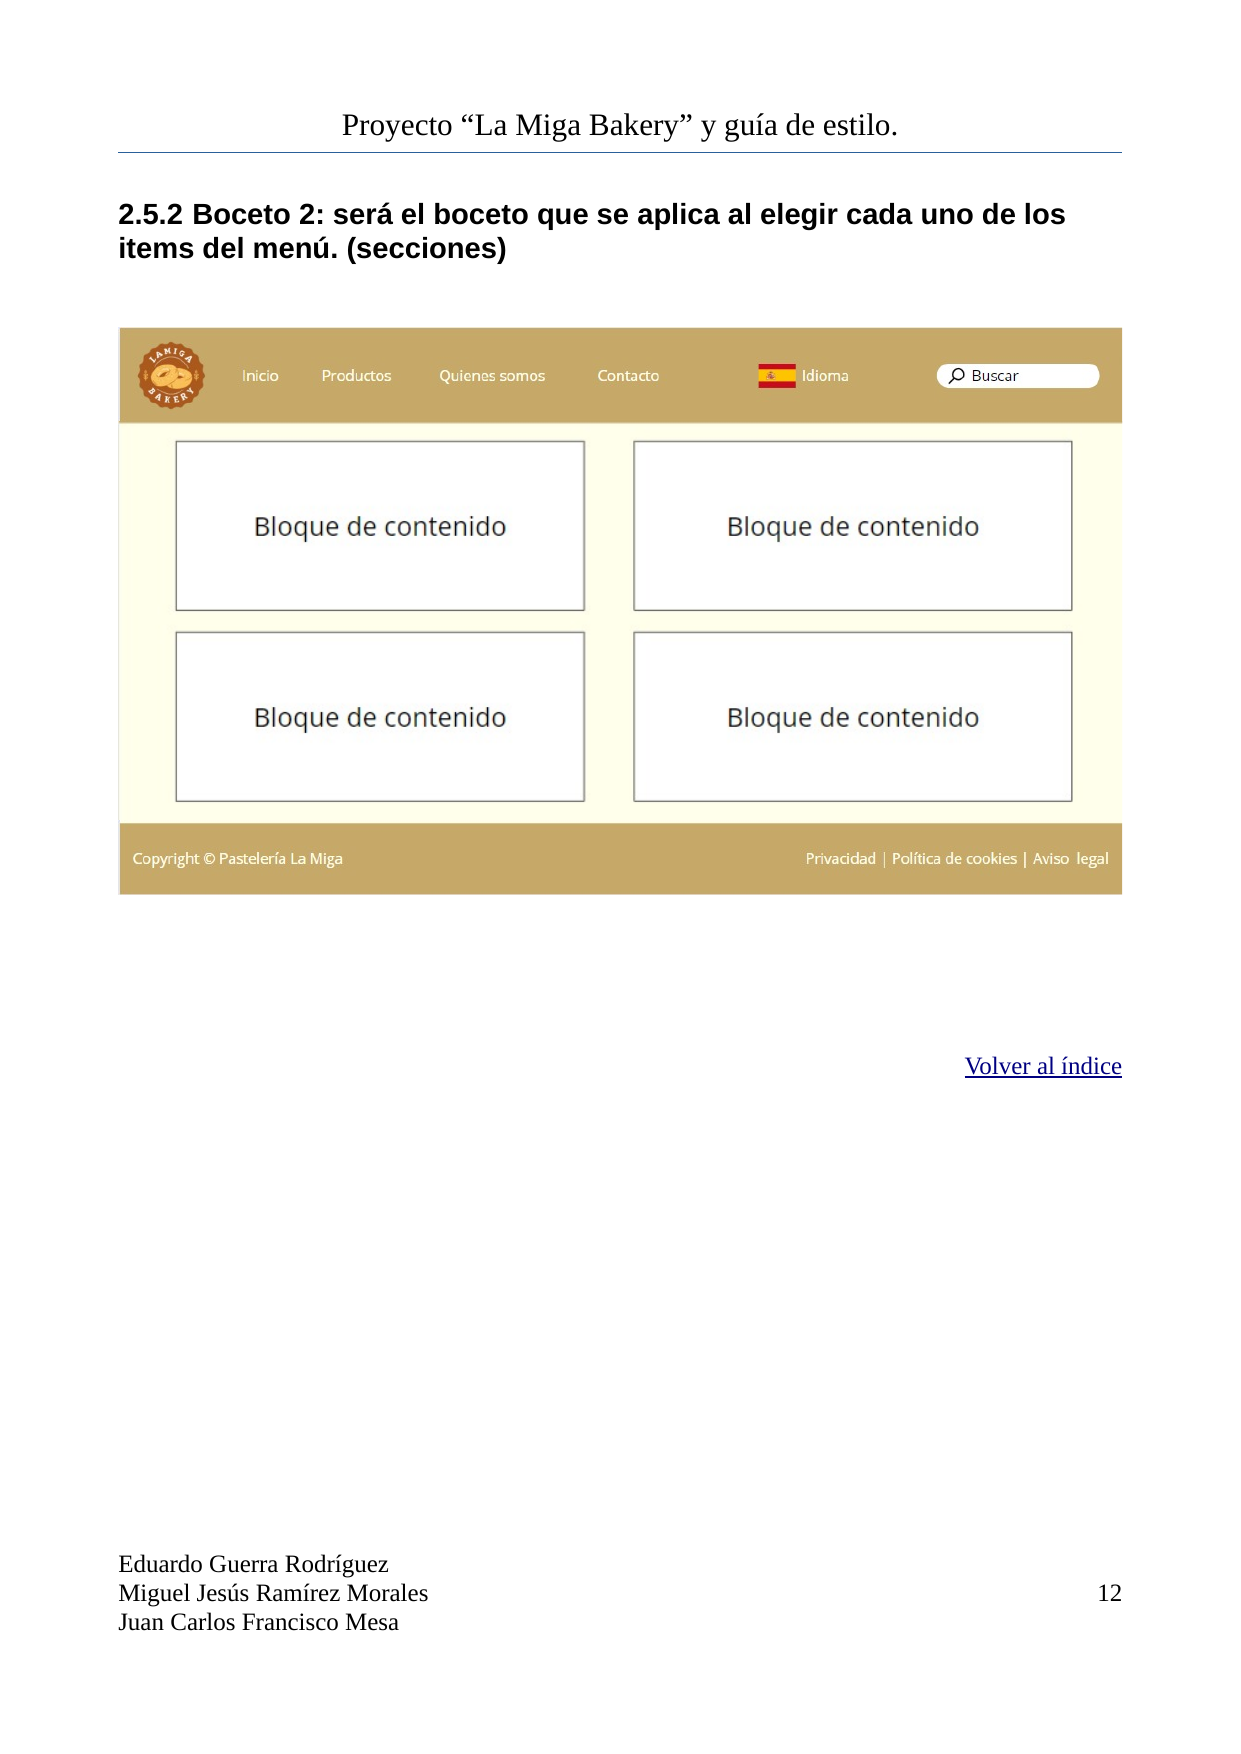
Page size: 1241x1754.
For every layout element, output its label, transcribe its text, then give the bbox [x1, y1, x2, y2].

picture [118, 327, 1123, 895]
text Volver al índice [118, 1051, 1122, 1080]
subtitle 2.5.2 Boceto 2: será el boceto que se aplica al elegir cada uno de los items del menú. (secciones) [118, 197, 1122, 264]
